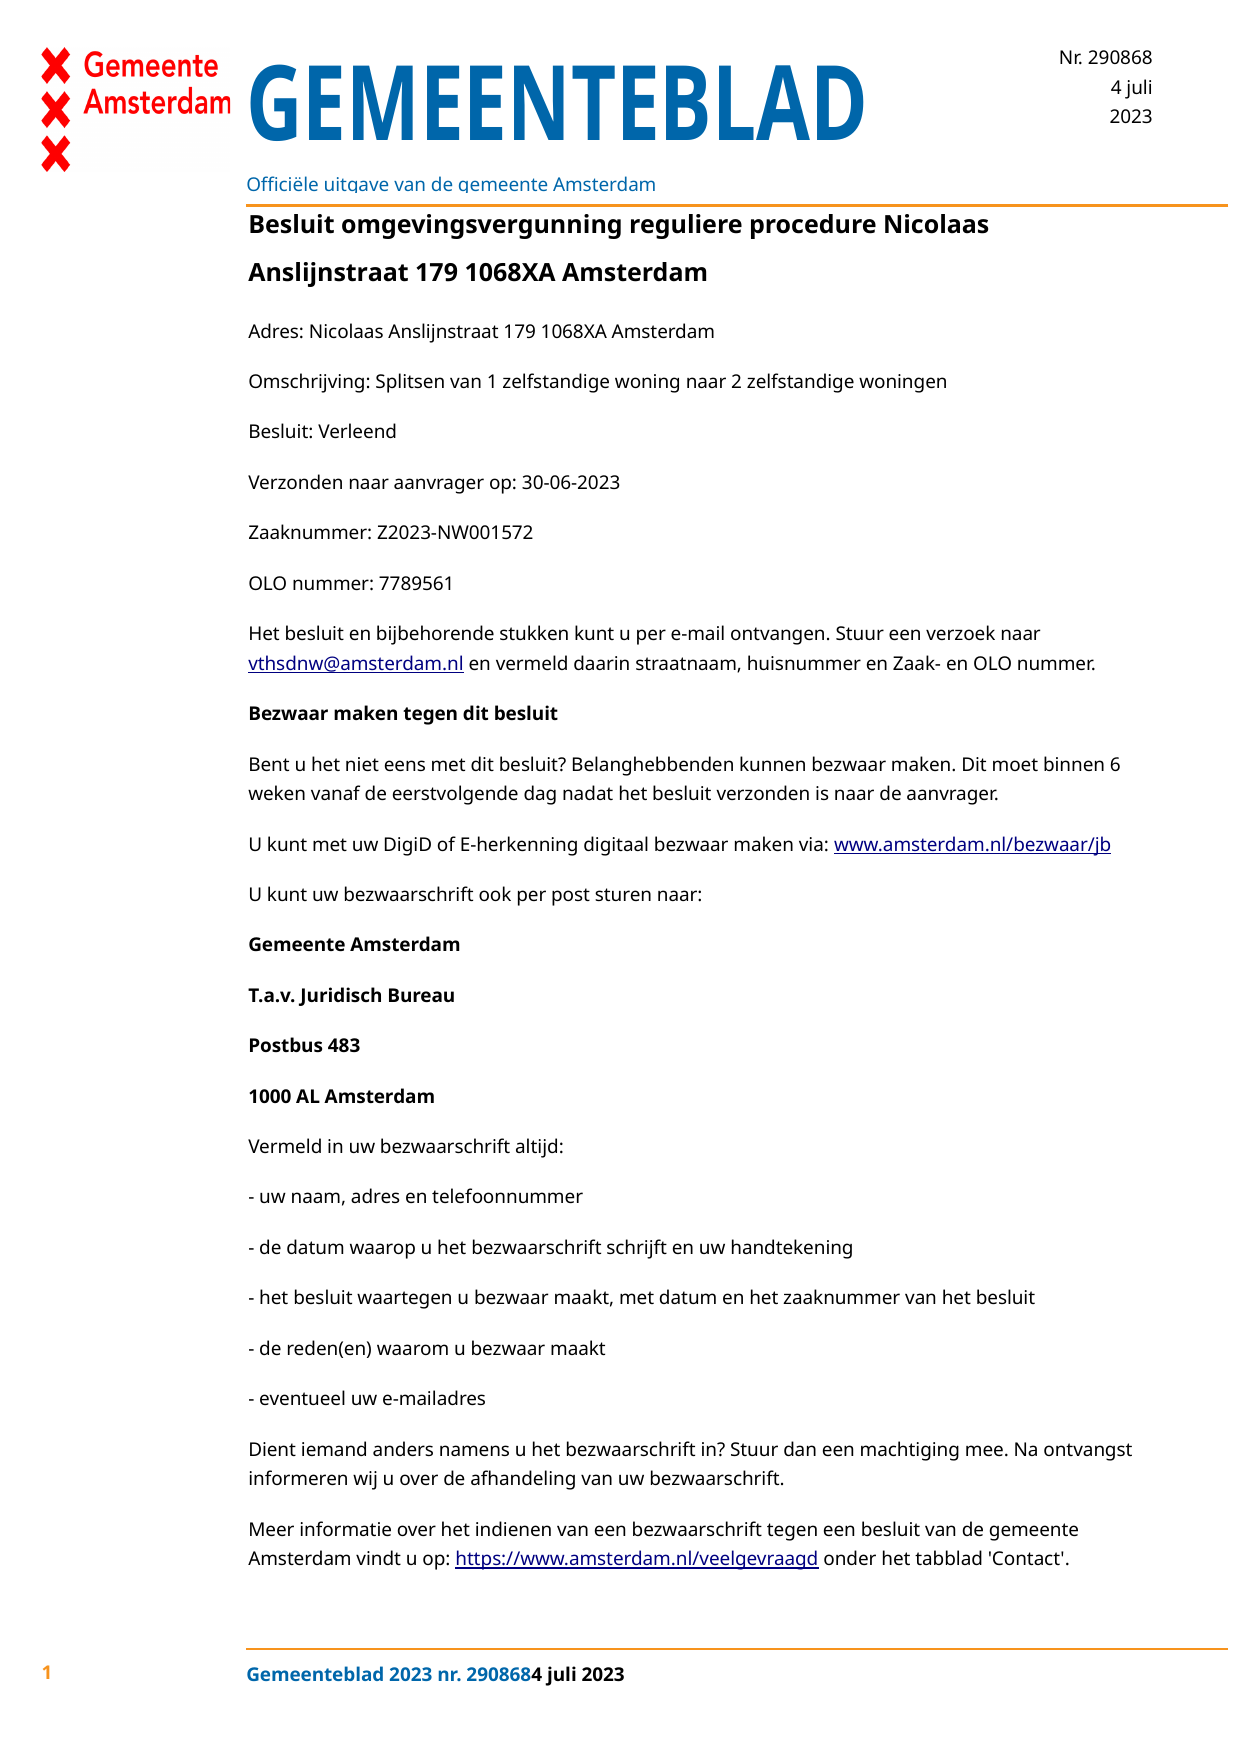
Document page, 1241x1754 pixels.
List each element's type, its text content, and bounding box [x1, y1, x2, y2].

text Meer informatie over het indienen van een bezwaarschrift tegen een besluit van de gemeente Amsterdam vindt u op: https://www.amsterdam.nl/veelgevraagd onder het tabblad 'Contact'. [248, 1516, 1152, 1571]
text - uw naam, adres en telefoonnummer [248, 1184, 1152, 1209]
text - eventueel uw e-mailadres [248, 1385, 1152, 1411]
text Zaaknummer: Z2023-NW001572 [248, 519, 1152, 545]
text Verzonden naar aanvrager op: 30-06-2023 [248, 469, 1152, 495]
text OLO nummer: 7789561 [248, 570, 1152, 596]
picture [41, 47, 231, 172]
text Gemeente Amsterdam [248, 932, 1152, 957]
text - de reden(en) waarom u bezwaar maakt [248, 1335, 1152, 1361]
text Omschrijving: Splitsen van 1 zelfstandige woning naar 2 zelfstandige woningen [248, 368, 1152, 394]
text Vermeld in uw bezwaarschrift altijd: [248, 1133, 1152, 1159]
text Adres: Nicolaas Anslijnstraat 179 1068XA Amsterdam [248, 318, 1152, 344]
text Postbus 483 [248, 1032, 1152, 1058]
text Bent u het niet eens met dit besluit? Belanghebbenden kunnen bezwaar maken. Dit moet binnen 6 weken vanaf de eerstvolgende dag nadat het besluit verzonden is naar de aanvrager. [248, 751, 1152, 806]
text Bezwaar maken tegen dit besluit [248, 700, 1152, 726]
text Besluit: Verleend [248, 419, 1152, 444]
text Dient iemand anders namens u het bezwaarschrift in? Stuur dan een machtiging mee. Na ontvangst informeren wij u over de afhandeling van uw bezwaarschrift. [248, 1436, 1152, 1491]
text U kunt uw bezwaarschrift ook per post sturen naar: [248, 881, 1152, 907]
text Het besluit en bijbehorende stukken kunt u per e-mail ontvangen. Stuur een verzoek naar vthsdnw@amsterdam.nl en vermeld daarin straatnaam, huisnummer en Zaak- en OLO nummer. [248, 620, 1152, 676]
text - het besluit waartegen u bezwaar maakt, met datum en het zaaknummer van het besluit [248, 1284, 1152, 1310]
text - de datum waarop u het bezwaarschrift schrijft en uw handtekening [248, 1234, 1152, 1260]
text U kunt met uw DigiD of E-herkenning digitaal bezwaar maken via: www.amsterdam.nl/bezwaar/jb [248, 831, 1152, 857]
text T.a.v. Juridisch Bureau [248, 982, 1152, 1008]
text Besluit omgevingsvergunning reguliere procedure Nicolaas Anslijnstraat 179 1068XA Amsterdam [248, 207, 1152, 288]
text 1000 AL Amsterdam [248, 1083, 1152, 1109]
